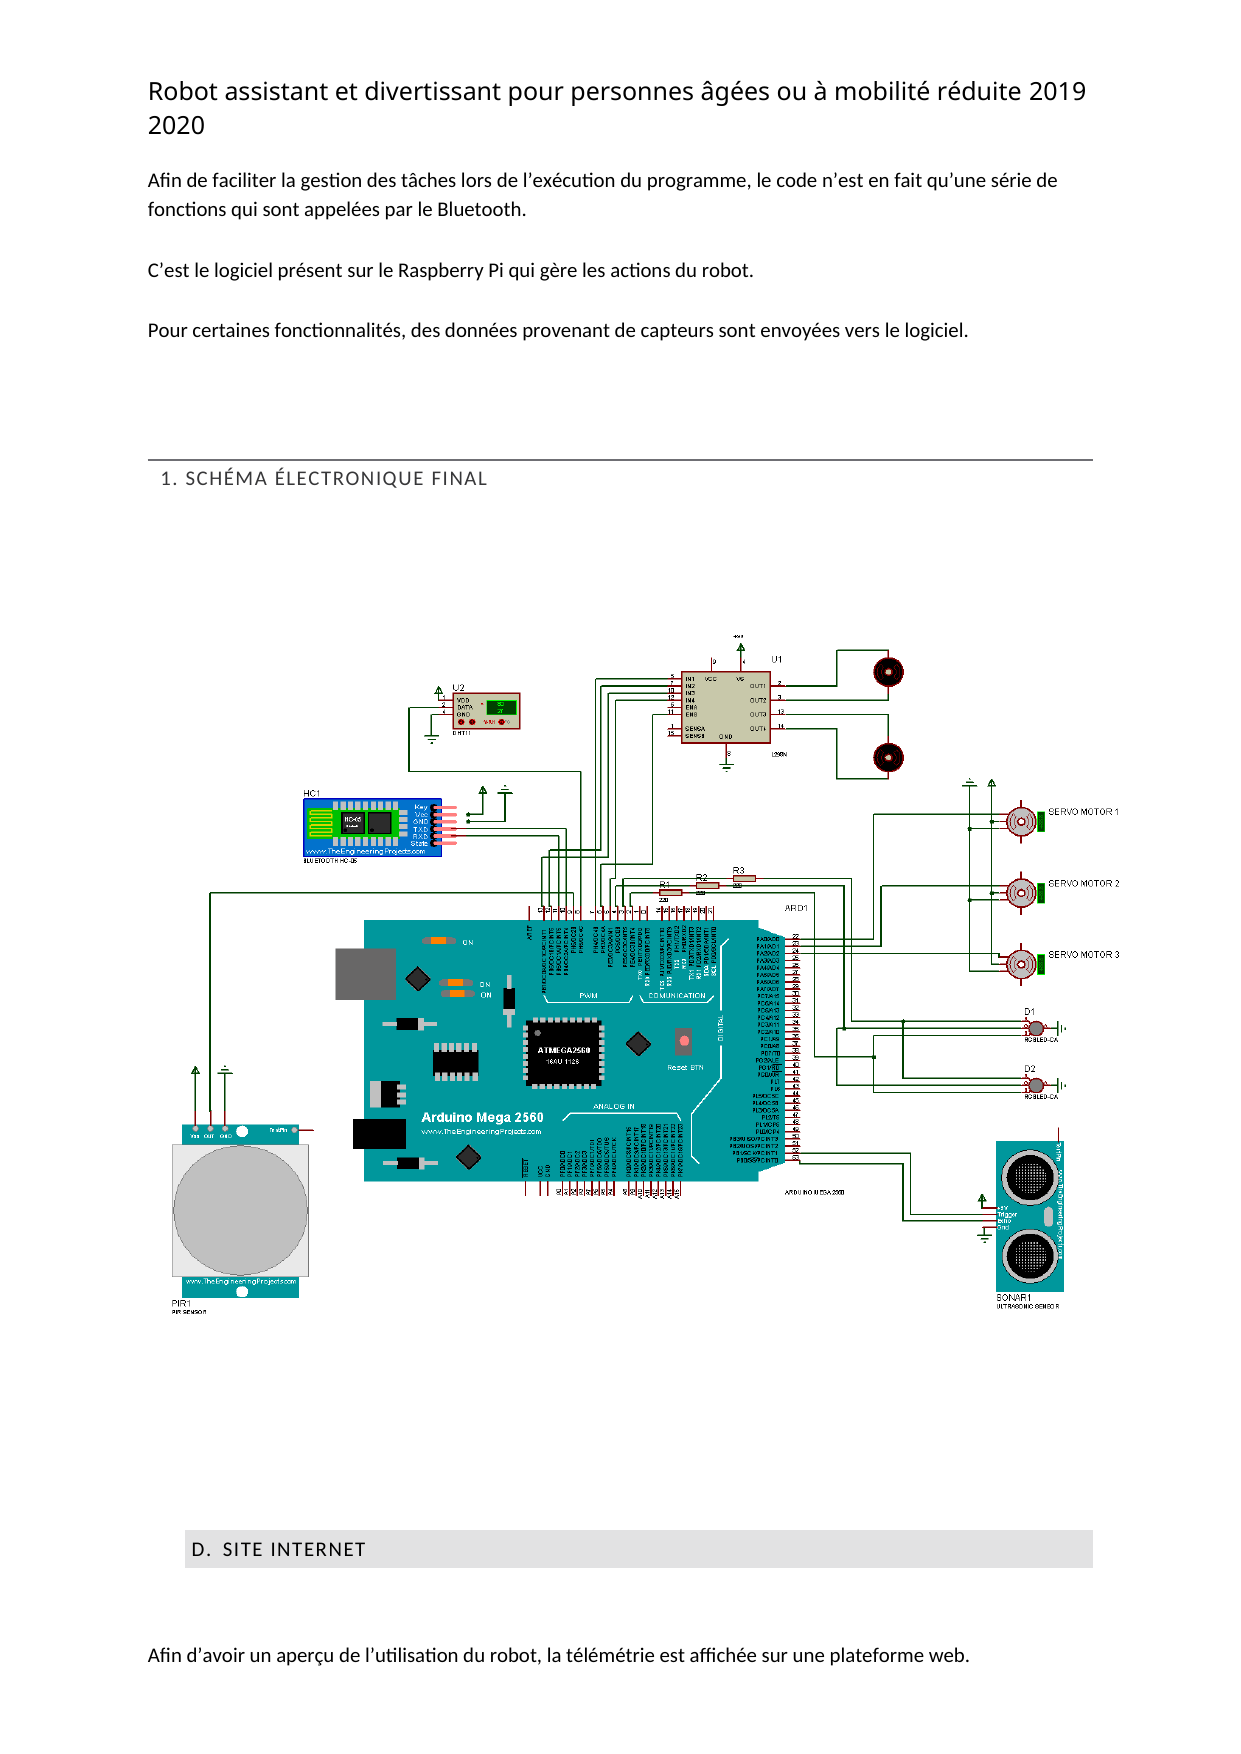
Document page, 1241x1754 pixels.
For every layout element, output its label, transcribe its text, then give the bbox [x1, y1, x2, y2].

list Site internet [191, 1536, 1086, 1561]
text Afin de faciliter la gestion des tâches lors de l’exécution du programme, le code n’est en fait qu’une série de fonctions qui sont appelées par le Bluetooth. [148, 167, 1093, 222]
text C’est le logiciel présent sur le Raspberry Pi qui gère les actions du robot. [148, 257, 1093, 282]
subtitle 1. schéma électronique final [148, 461, 1093, 490]
text Afin d’avoir un aperçu de l’utilisation du robot, la télémétrie est affichée sur une plateforme web. [148, 1642, 1093, 1668]
text Pour certaines fonctionnalités, des données provenant de capteurs sont envoyées vers le logiciel. [148, 317, 1093, 343]
